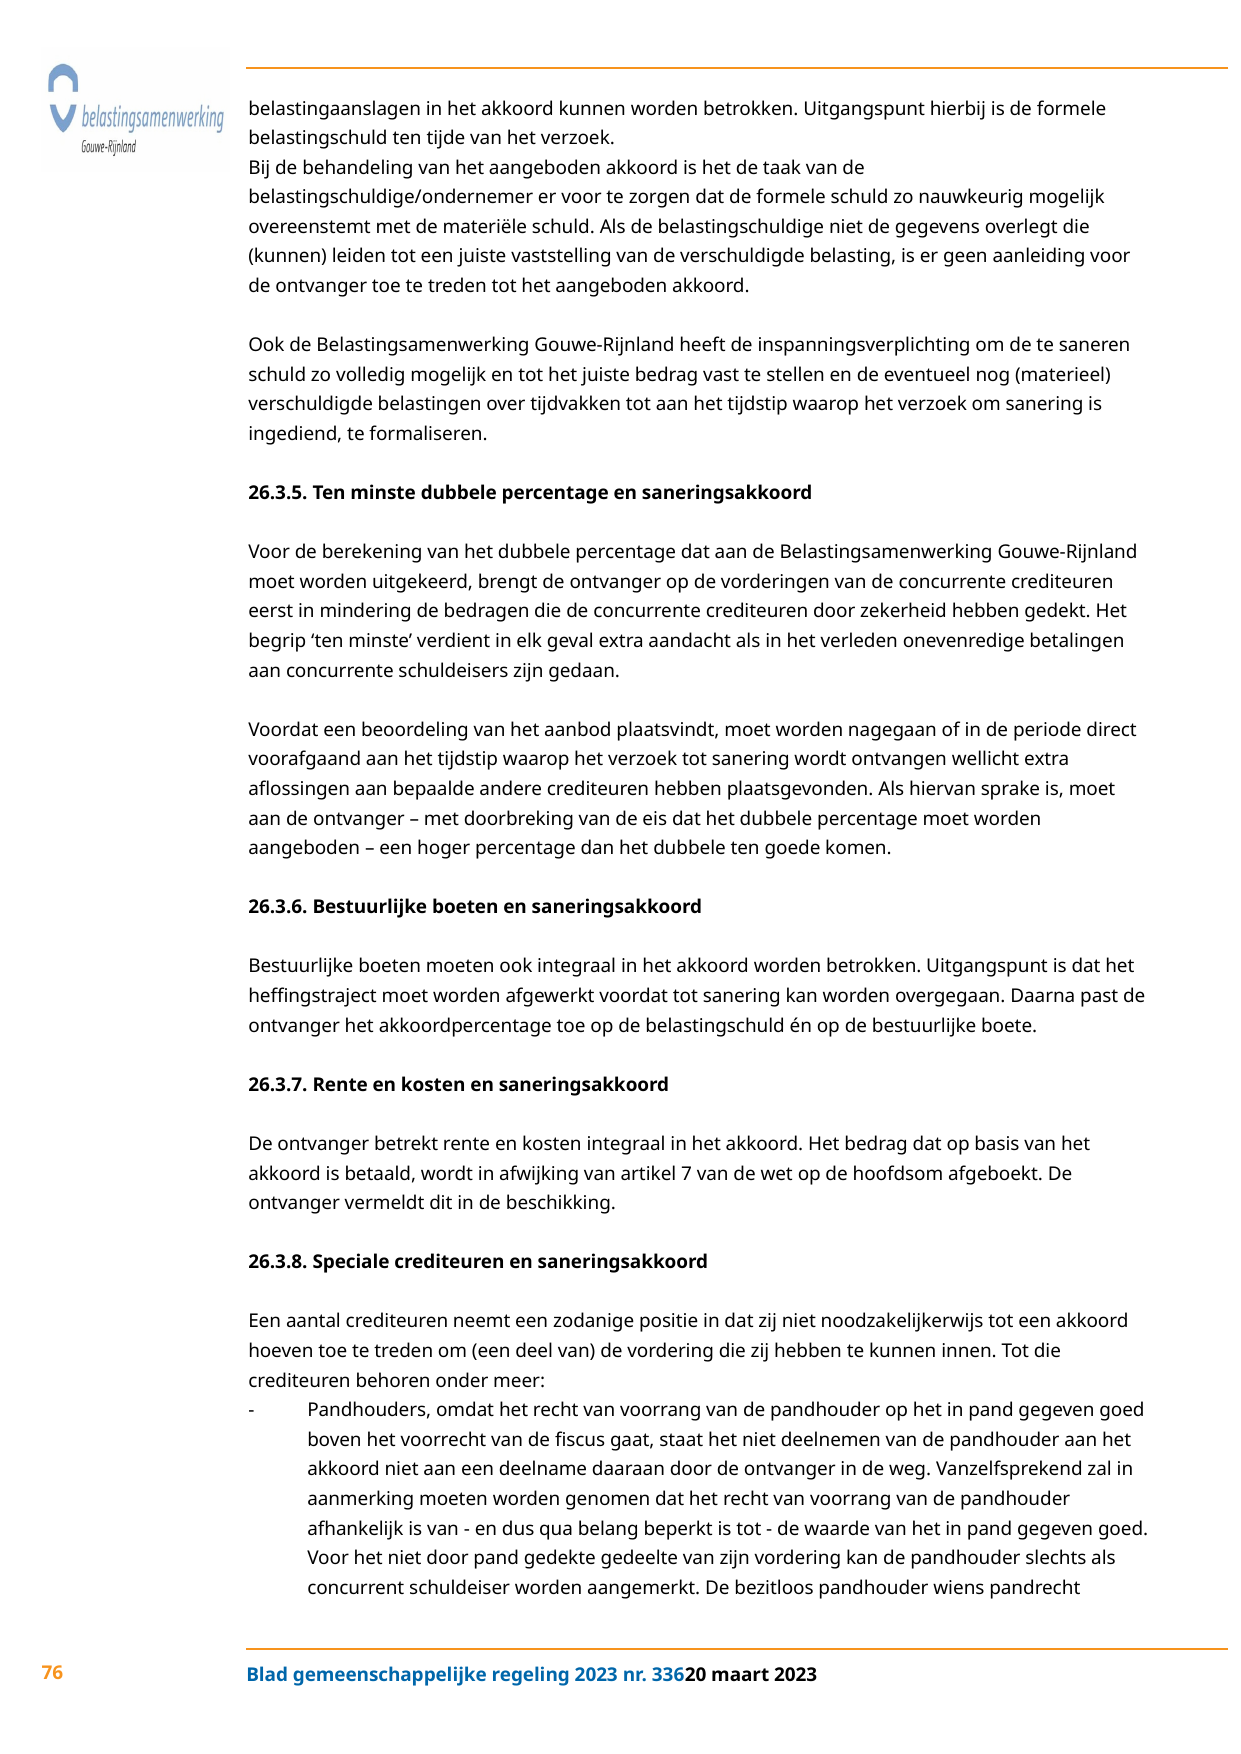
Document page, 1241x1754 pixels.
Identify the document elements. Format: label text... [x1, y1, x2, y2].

list Pandhouders, omdat het recht van voorrang van de pandhouder op het in pand gegeven goed boven het voorrecht van de fiscus gaat, staat het niet deelnemen van de pandhouder aan het akkoord niet aan een deelname daaraan door de ontvanger in de weg. Vanzelfsprekend zal in aanmerking moeten worden genomen dat het recht van voorrang van de pandhouder afhankelijk is van - en dus qua belang beperkt is tot - de waarde van het in pand gegeven goed. Voor het niet door pand gedekte gedeelte van zijn vordering kan de pandhouder slechts als concurrent schuldeiser worden aangemerkt. De bezitloos pandhouder wiens pandrecht [248, 1396, 1152, 1600]
text 26.3.7. Rente en kosten en saneringsakkoord [248, 1071, 1152, 1097]
text De ontvanger betrekt rente en kosten integraal in het akkoord. Het bedrag dat op basis van het akkoord is betaald, wordt in afwijking van artikel 7 van de wet op de hoofdsom afgeboekt. De ontvanger vermeldt dit in de beschikking. [248, 1130, 1152, 1215]
text Voor de berekening van het dubbele percentage dat aan de Belastingsamenwerking Gouwe-Rijnland moet worden uitgekeerd, brengt de ontvanger op de vorderingen van de concurrente crediteuren eerst in mindering de bedragen die de concurrente crediteuren door zekerheid hebben gedekt. Het begrip ‘ten minste’ verdient in elk geval extra aandacht als in het verleden onevenredige betalingen aan concurrente schuldeisers zijn gedaan. [248, 538, 1152, 683]
text Voordat een beoordeling van het aanbod plaatsvindt, moet worden nagegaan of in de periode direct voorafgaand aan het tijdstip waarop het verzoek tot sanering wordt ontvangen wellicht extra aflossingen aan bepaalde andere crediteuren hebben plaatsgevonden. Als hiervan sprake is, moet aan de ontvanger – met doorbreking van de eis dat het dubbele percentage moet worden aangeboden – een hoger percentage dan het dubbele ten goede komen. [248, 716, 1152, 860]
text Ook de Belastingsamenwerking Gouwe-Rijnland heeft de inspanningsverplichting om de te saneren schuld zo volledig mogelijk en tot het juiste bedrag vast te stellen en de eventueel nog (materieel) verschuldigde belastingen over tijdvakken tot aan het tijdstip waarop het verzoek om sanering is ingediend, te formaliseren. [248, 331, 1152, 446]
picture [41, 47, 231, 172]
text 26.3.6. Bestuurlijke boeten en saneringsakkoord [248, 893, 1152, 919]
text Een aantal crediteuren neemt een zodanige positie in dat zij niet noodzakelijkerwijs tot een akkoord hoeven toe te treden om (een deel van) de vordering die zij hebben te kunnen innen. Tot die crediteuren behoren onder meer: [248, 1308, 1152, 1393]
text Bestuurlijke boeten moeten ook integraal in het akkoord worden betrokken. Uitgangspunt is dat het heffingstraject moet worden afgewerkt voordat tot sanering kan worden overgegaan. Daarna past de ontvanger het akkoordpercentage toe op de belastingschuld én op de bestuurlijke boete. [248, 953, 1152, 1038]
text 26.3.8. Speciale crediteuren en saneringsakkoord [248, 1248, 1152, 1274]
text belastingaanslagen in het akkoord kunnen worden betrokken. Uitgangspunt hierbij is de formele belastingschuld ten tijde van het verzoek. [248, 95, 1152, 150]
text Bij de behandeling van het aangeboden akkoord is het de taak van de belastingschuldige/ondernemer er voor te zorgen dat de formele schuld zo nauwkeurig mogelijk overeenstemt met de materiële schuld. Als de belastingschuldige niet de gegevens overlegt die (kunnen) leiden tot een juiste vaststelling van de verschuldigde belasting, is er geen aanleiding voor de ontvanger toe te treden tot het aangeboden akkoord. [248, 154, 1152, 298]
text 26.3.5. Ten minste dubbele percentage en saneringsakkoord [248, 479, 1152, 505]
